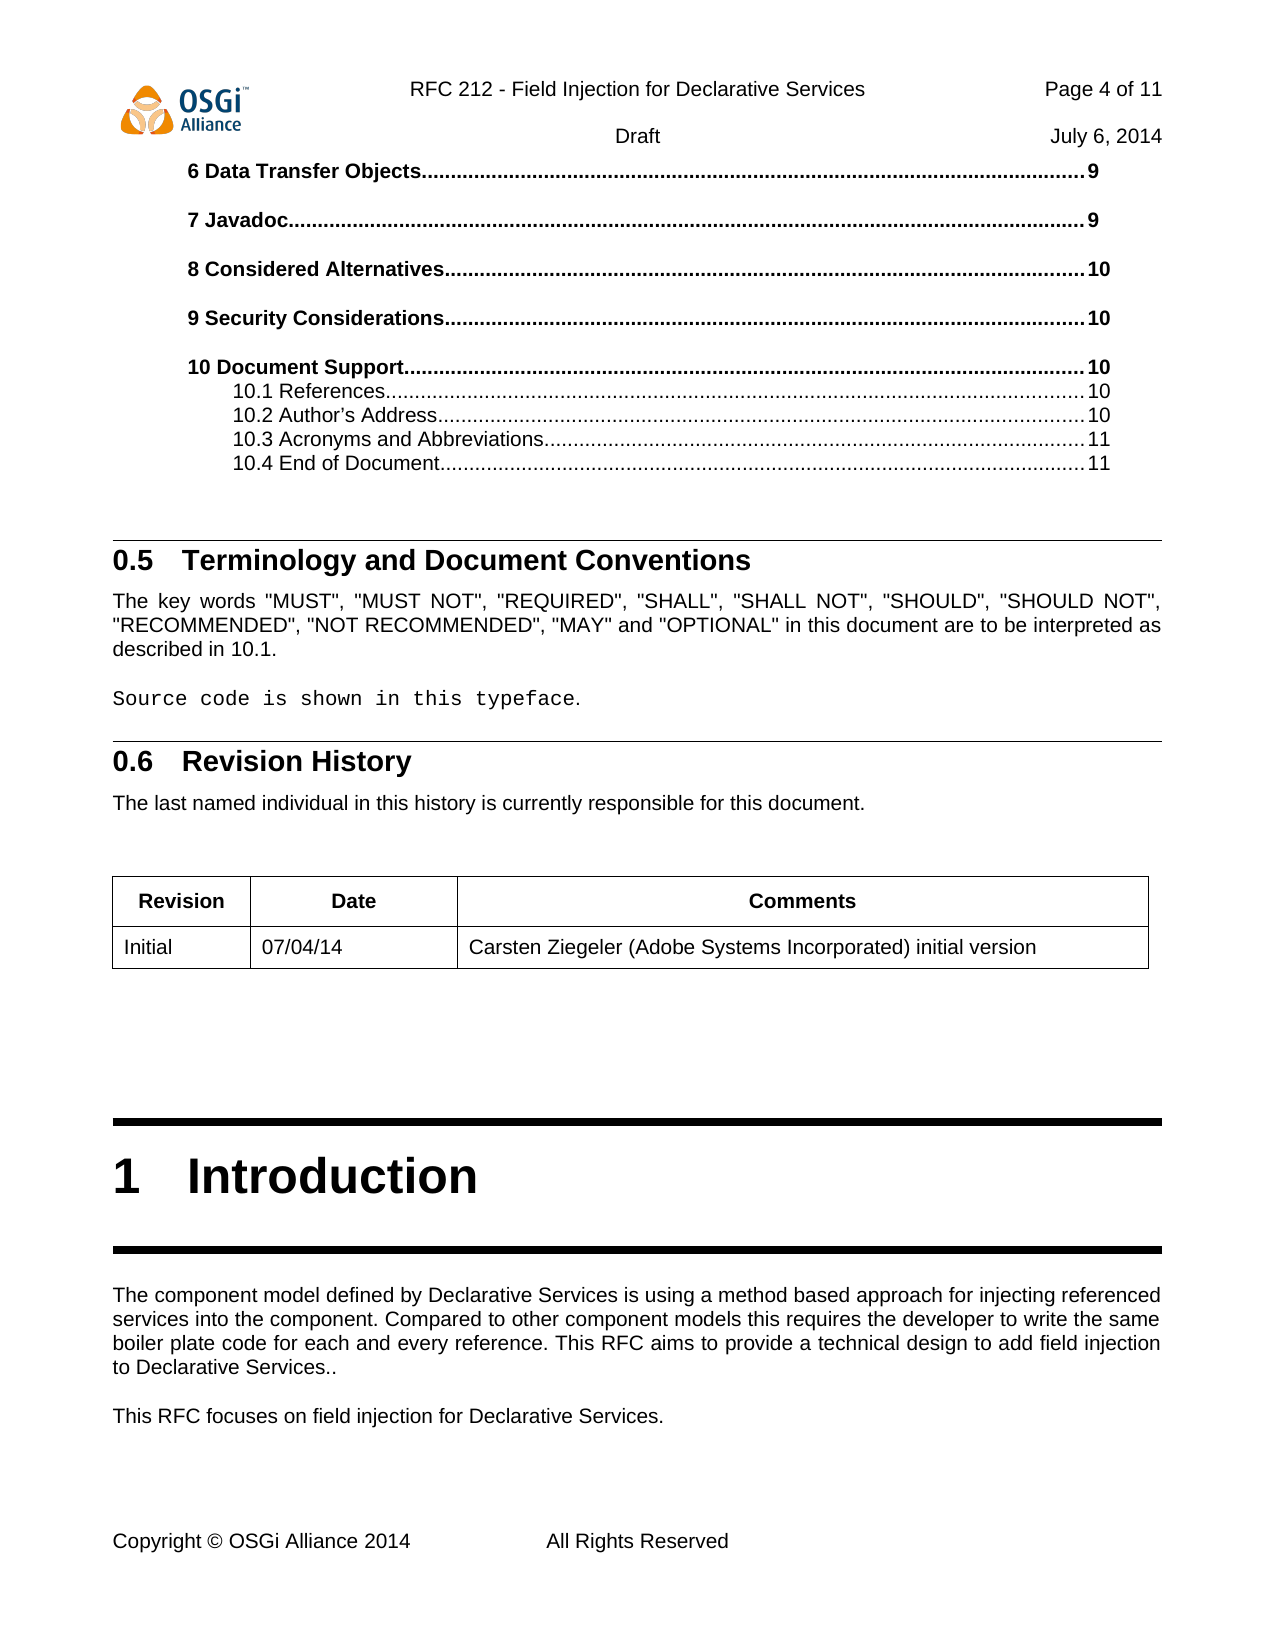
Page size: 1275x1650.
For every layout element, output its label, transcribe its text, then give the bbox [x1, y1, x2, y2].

text The last named individual in this history is currently responsible for this document. [112, 790, 1162, 814]
text This RFC focuses on field injection for Declarative Services. [112, 1404, 1162, 1428]
text 8 Considered Alternatives 10 [187, 257, 1162, 281]
table_header Revision [113, 877, 250, 926]
text 10.4 End of Document 11 [232, 451, 1162, 474]
text 10.1 References 10 [232, 379, 1162, 403]
subtitle Introduction [112, 1119, 1162, 1254]
table_cell Initial [113, 927, 250, 967]
text The key words "MUST", "MUST NOT", "REQUIRED", "SHALL", "SHALL NOT", "SHOULD", "SHOULD NOT", "RECOMMENDED", "NOT RECOMMENDED", "MAY" and "OPTIONAL" in this document are to be interpreted as described in 1. [112, 589, 1162, 661]
text The component model defined by Declarative Services is using a method based approach for injecting referenced services into the component. Compared to other component models this requires the developer to write the same boiler plate code for each and every reference. This RFC aims to provide a technical design to add field injection to Declarative Services.. [112, 1283, 1162, 1379]
text Source code is shown in this typeface. [112, 686, 1162, 712]
picture [113, 78, 257, 142]
subtitle Revision History [112, 742, 1162, 778]
text 10.3 Acronyms and Abbreviations 11 [232, 427, 1162, 451]
text 6 Data Transfer Objects 9 [187, 159, 1162, 183]
text 10.2 Author’s Address 10 [232, 403, 1162, 427]
text 9 Security Considerations 10 [187, 306, 1162, 330]
subtitle Terminology and Document Conventions [112, 541, 1162, 577]
text 7 Javadoc 9 [187, 208, 1162, 232]
text 10 Document Support 10 [187, 355, 1162, 379]
table_cell 04.07.14 [251, 927, 457, 967]
table_header Date [251, 877, 457, 926]
table_cell Carsten Ziegeler (Adobe Systems Incorporated) initial version [458, 927, 1148, 967]
table_header Comments [458, 877, 1148, 926]
